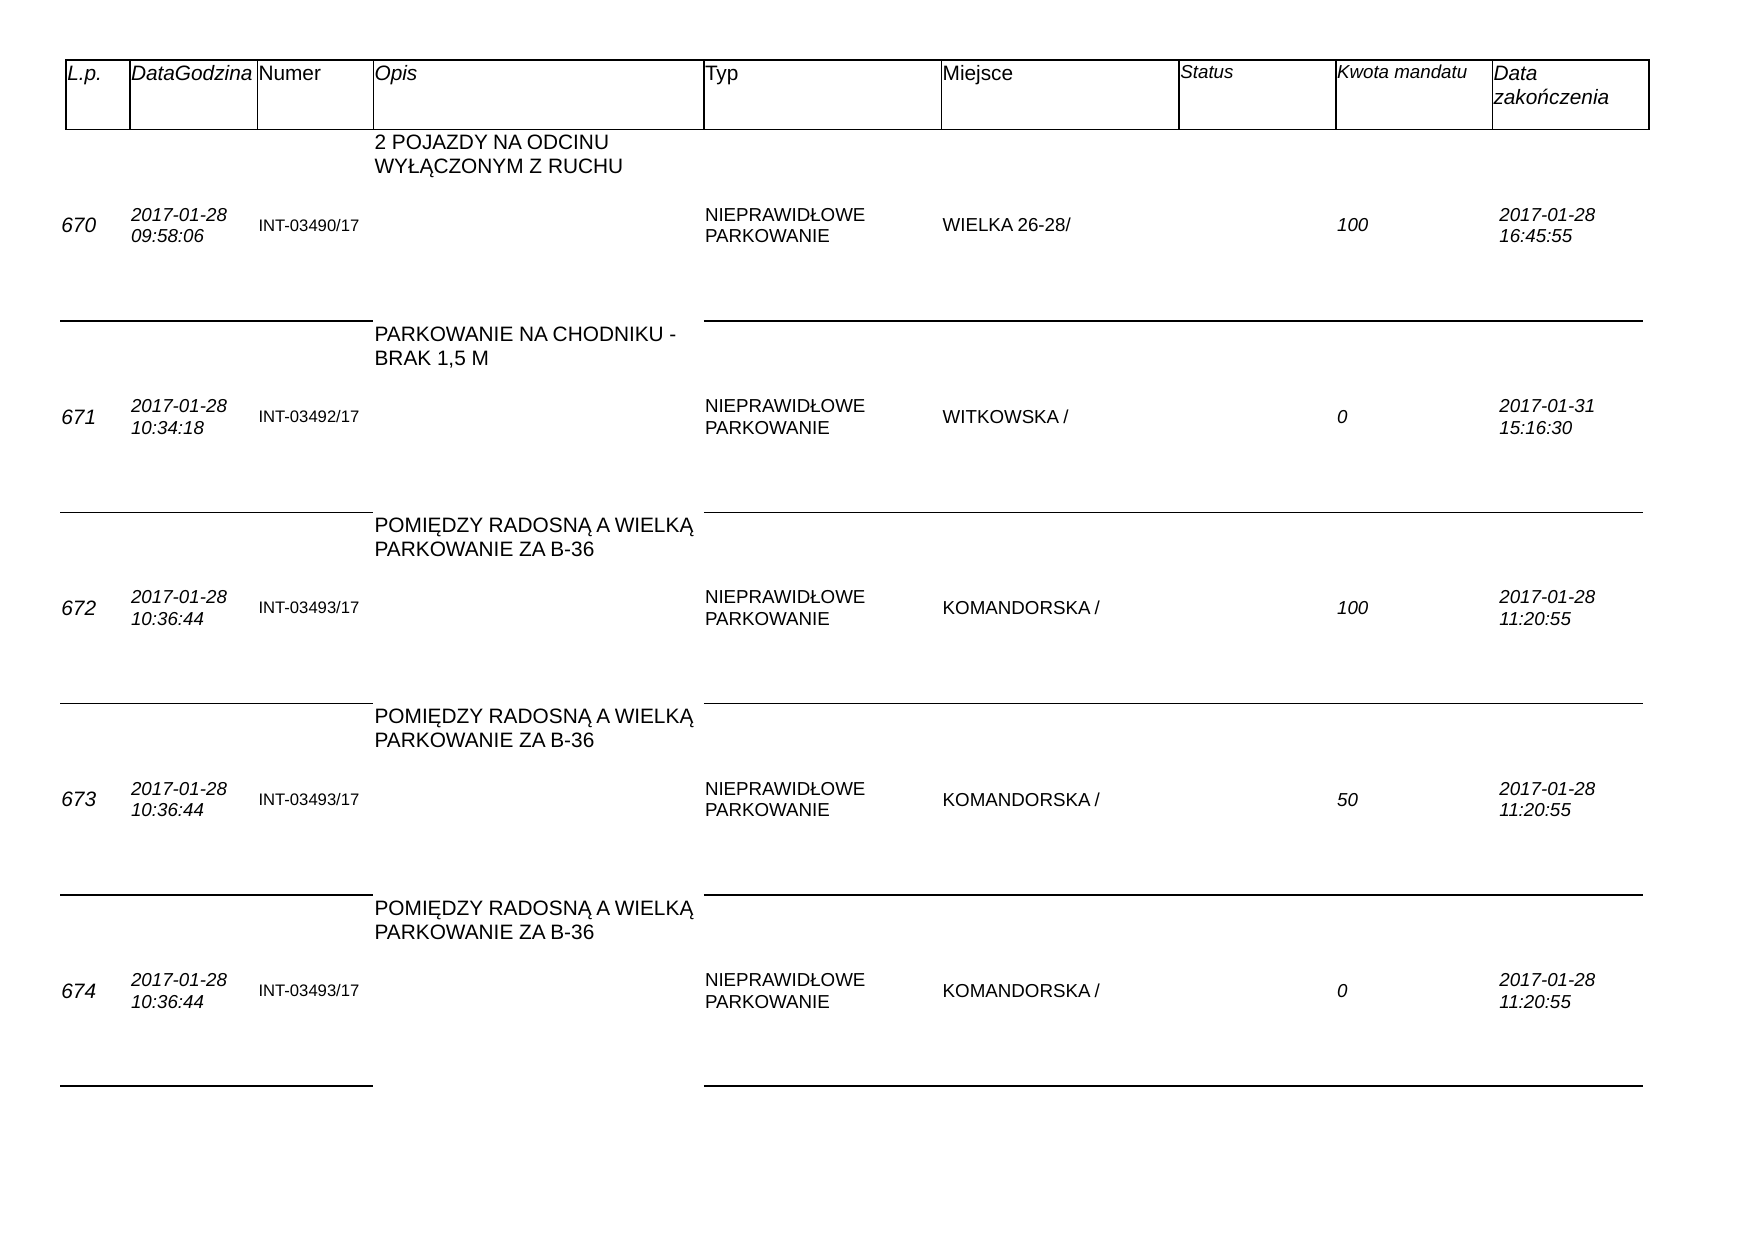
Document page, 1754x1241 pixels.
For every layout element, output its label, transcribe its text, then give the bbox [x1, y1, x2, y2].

table_cell PARKOWANIE NA CHODNIKU - BRAK 1,5 M [373, 320, 704, 511]
table_header DataGodzina [131, 61, 257, 129]
table_cell 100 [1336, 513, 1498, 703]
table_header L.p. [67, 61, 129, 129]
table_cell INT-03493/17 [257, 513, 373, 703]
table_cell 100 [1336, 130, 1498, 320]
table_cell INT-03492/17 [257, 322, 373, 511]
table_cell 2017-01-28 11:20:55 [1498, 513, 1643, 703]
table_cell KOMANDORSKA / [941, 896, 1179, 1085]
table_cell NIEPRAWIDŁOWE PARKOWANIE [704, 513, 941, 703]
table_cell [1179, 130, 1336, 320]
table_cell NIEPRAWIDŁOWE PARKOWANIE [704, 130, 941, 320]
table_cell NIEPRAWIDŁOWE PARKOWANIE [704, 704, 941, 894]
table_header Kwota mandatu [1337, 61, 1492, 129]
table_cell WITKOWSKA / [941, 322, 1179, 511]
table_header Numer [258, 61, 373, 129]
table_cell 2017-01-28 10:36:44 [130, 513, 257, 703]
table_cell [1179, 704, 1336, 894]
table_cell 0 [1336, 896, 1498, 1085]
table_cell INT-03493/17 [257, 704, 373, 894]
table_cell 2017-01-28 16:45:55 [1498, 130, 1643, 320]
table_cell 2017-01-28 10:36:44 [130, 896, 257, 1085]
table_cell POMIĘDZY RADOSNĄ A WIELKĄ PARKOWANIE ZA B-36 [373, 703, 704, 894]
table_cell WIELKA 26-28/ [941, 130, 1179, 320]
table_header Typ [705, 61, 941, 129]
table_cell 672 [60, 513, 130, 703]
table_cell 670 [60, 129, 130, 320]
table_cell KOMANDORSKA / [941, 513, 1179, 703]
table_header Miejsce [942, 61, 1178, 129]
table_cell [1643, 894, 1649, 1085]
table_cell 2017-01-28 11:20:55 [1498, 704, 1643, 894]
table_cell [1643, 511, 1649, 703]
table_cell INT-03493/17 [257, 896, 373, 1085]
table_cell NIEPRAWIDŁOWE PARKOWANIE [704, 896, 941, 1085]
table_cell [1643, 320, 1649, 511]
table_cell 674 [60, 896, 130, 1085]
table_cell 671 [60, 322, 130, 511]
table_header Opis [374, 61, 703, 129]
table_cell 0 [1336, 322, 1498, 511]
table_cell 673 [60, 704, 130, 894]
table_header Data zakończenia [1493, 61, 1648, 129]
table_cell 2017-01-28 10:36:44 [130, 704, 257, 894]
table_cell POMIĘDZY RADOSNĄ A WIELKĄ PARKOWANIE ZA B-36 [373, 894, 704, 1085]
table_cell 2 POJAZDY NA ODCINU WYŁĄCZONYM Z RUCHU [373, 130, 704, 320]
table_cell 2017-01-28 10:34:18 [130, 322, 257, 511]
table_cell [1179, 322, 1336, 511]
table_cell KOMANDORSKA / [941, 704, 1179, 894]
table_cell [1179, 513, 1336, 703]
table_header [60, 59, 65, 129]
table_cell NIEPRAWIDŁOWE PARKOWANIE [704, 322, 941, 511]
table_header Status [1180, 61, 1335, 129]
table_cell INT-03490/17 [257, 130, 373, 320]
table_cell 2017-01-28 09:58:06 [130, 130, 257, 320]
table_cell [1643, 130, 1649, 320]
table_cell 50 [1336, 704, 1498, 894]
table_cell [1179, 896, 1336, 1085]
table_cell 2017-01-31 15:16:30 [1498, 322, 1643, 511]
table_cell 2017-01-28 11:20:55 [1498, 896, 1643, 1085]
table_cell [1643, 703, 1649, 894]
table_cell POMIĘDZY RADOSNĄ A WIELKĄ PARKOWANIE ZA B-36 [373, 511, 704, 703]
